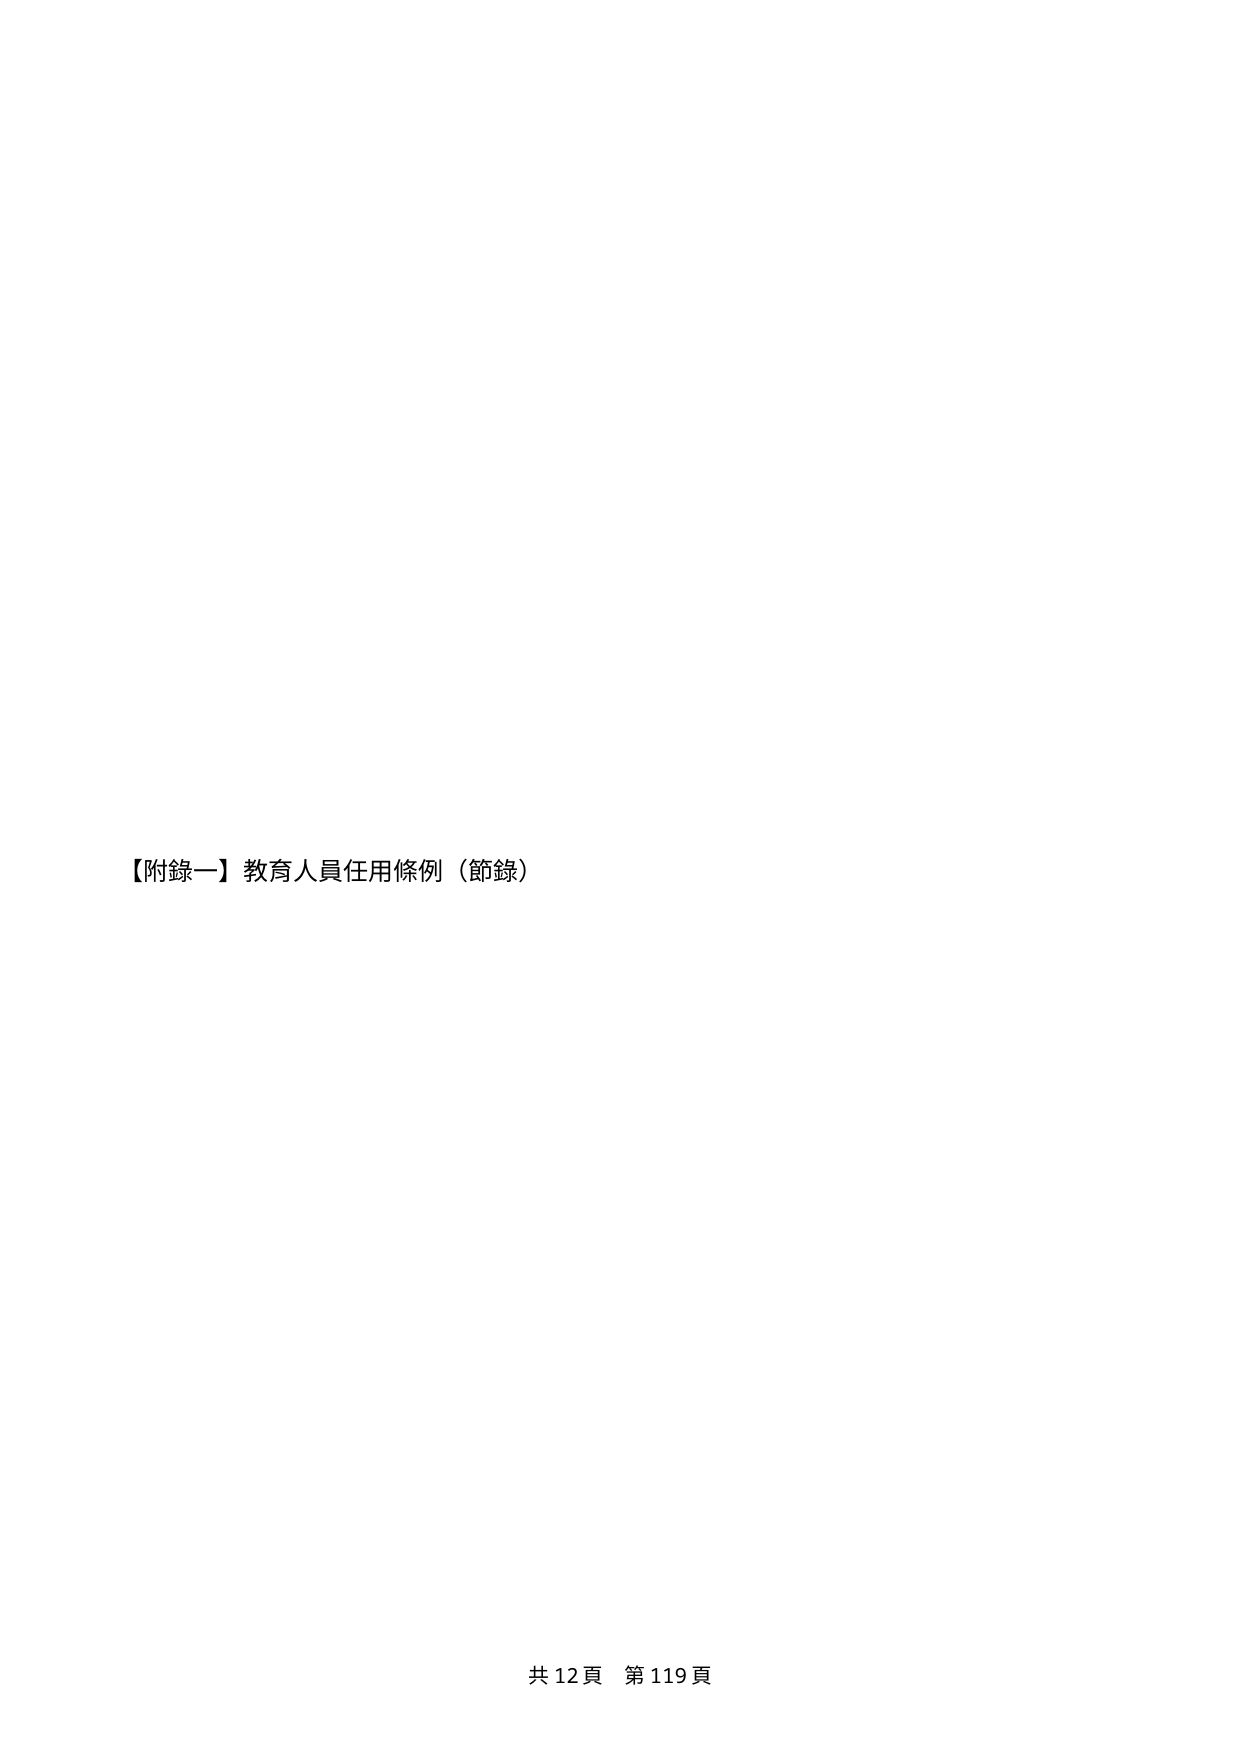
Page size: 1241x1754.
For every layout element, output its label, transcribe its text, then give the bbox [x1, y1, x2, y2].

text 【附錄一】教育人員任用條例（節錄） [118, 828, 1122, 891]
